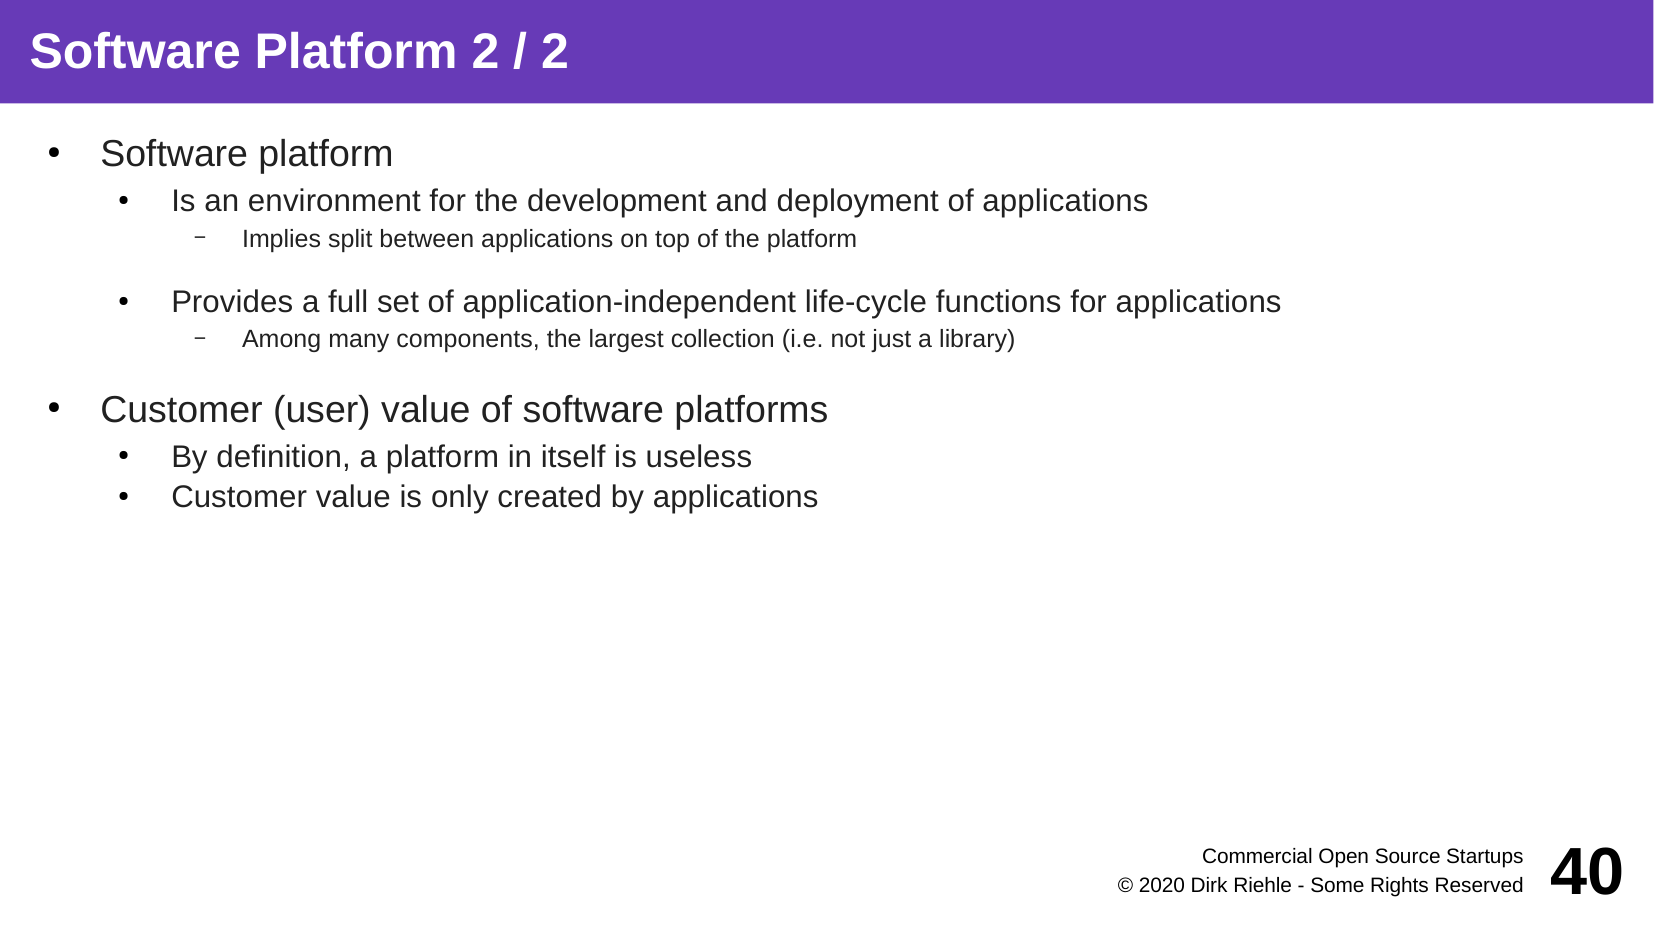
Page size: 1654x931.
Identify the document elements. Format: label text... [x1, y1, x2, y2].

title Software Platform 2 / 2 [0, 0, 1654, 104]
list Software platform Is an environment for the development and deployment of applications Implies split between applications on top of the platform Provides a full set of application-independent life-cycle functions for applications Among many components, the largest collection (i.e. not just a library) Customer (user) value of software platforms By definition, a platform in itself is useless Customer value is only created by applications [29, 132, 1625, 813]
